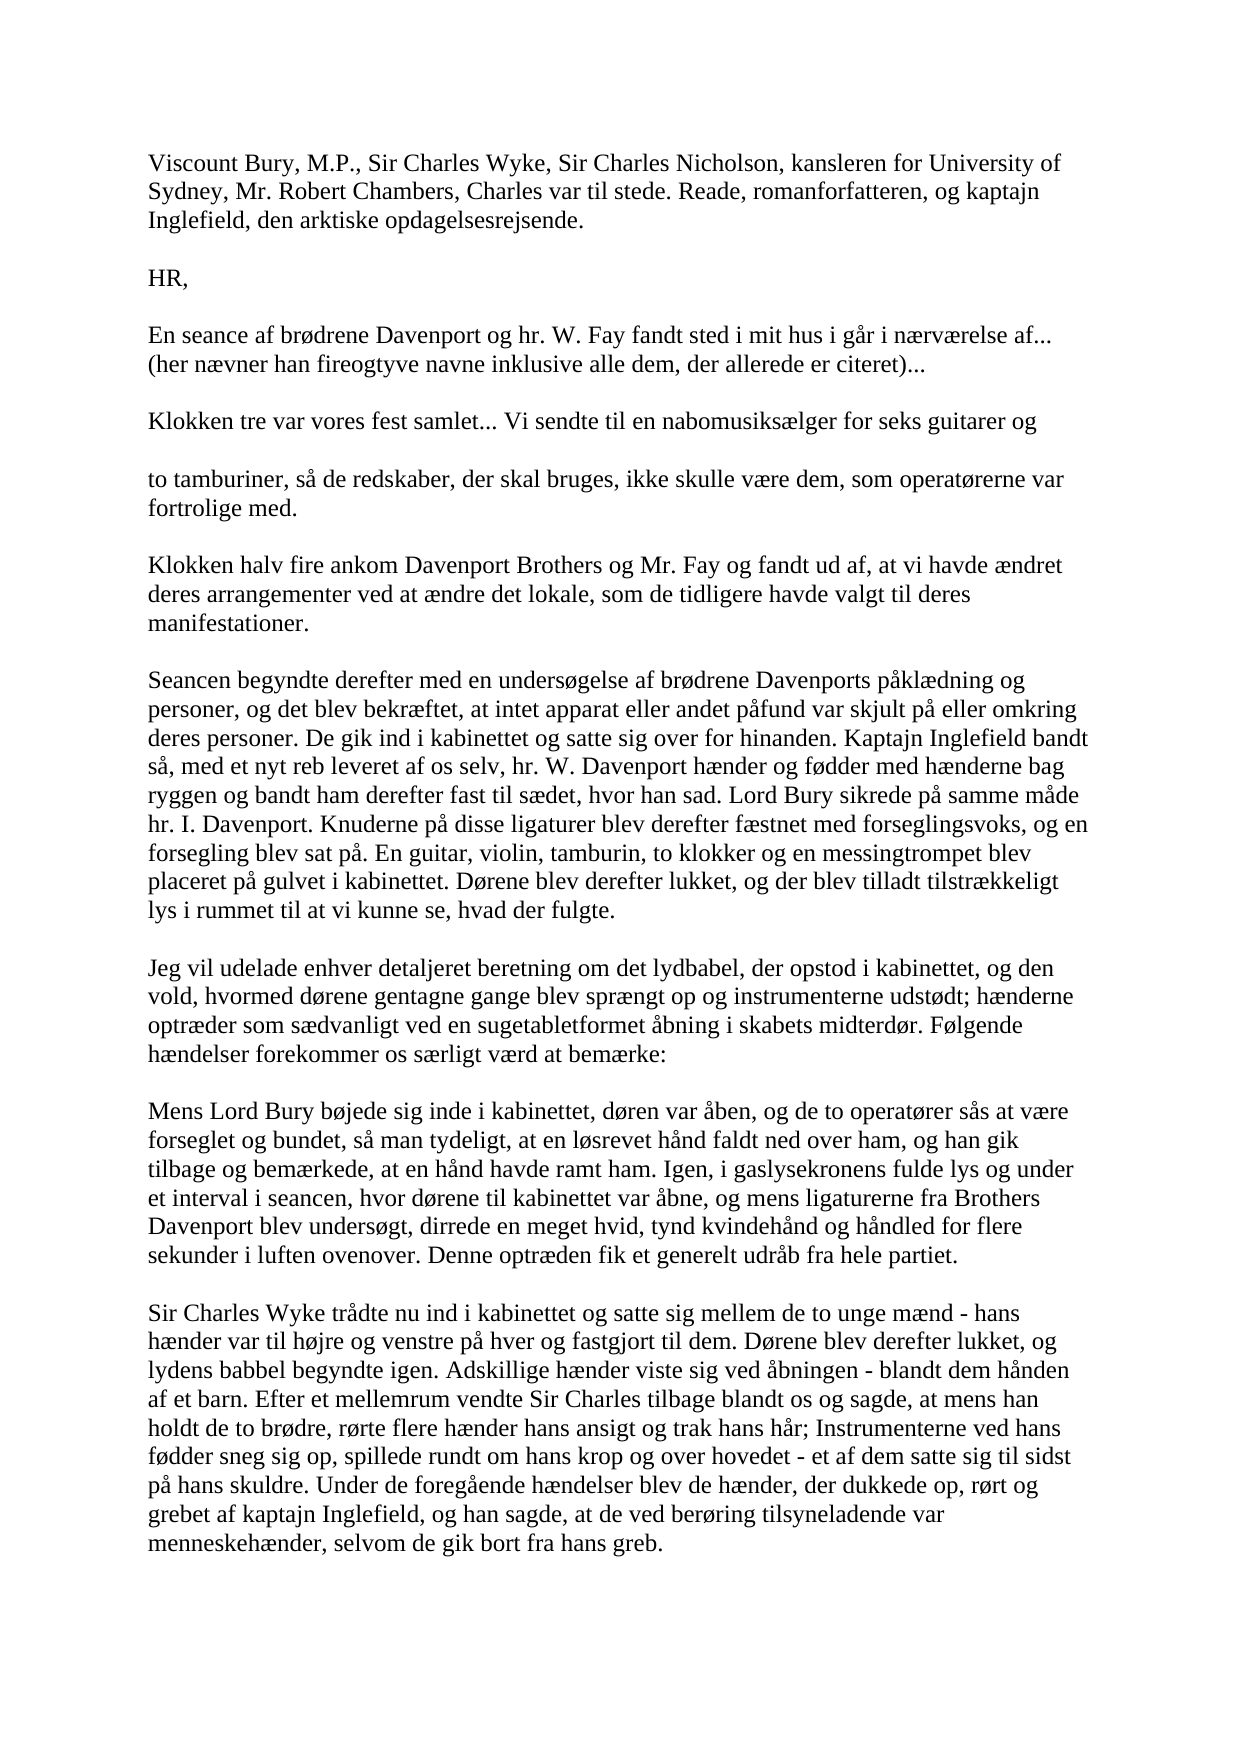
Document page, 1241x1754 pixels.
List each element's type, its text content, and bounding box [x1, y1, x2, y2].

text Mens Lord Bury bøjede sig inde i kabinettet, døren var åben, og de to operatører sås at være forseglet og bundet, så man tydeligt, at en løsrevet hånd faldt ned over ham, og han gik tilbage og bemærkede, at en hånd havde ramt ham. Igen, i gaslysekronens fulde lys og under et interval i seancen, hvor dørene til kabinettet var åbne, og mens ligaturerne fra Brothers Davenport blev undersøgt, dirrede en meget hvid, tynd kvindehånd og håndled for flere sekunder i luften ovenover. Denne optræden fik et generelt udråb fra hele partiet. [148, 1096, 1093, 1269]
text Sir Charles Wyke trådte nu ind i kabinettet og satte sig mellem de to unge mænd - hans hænder var til højre og venstre på hver og fastgjort til dem. Dørene blev derefter lukket, og lydens babbel begyndte igen. Adskillige hænder viste sig ved åbningen - blandt dem hånden af ​​et barn. Efter et mellemrum vendte Sir Charles tilbage blandt os og sagde, at mens han holdt de to brødre, rørte flere hænder hans ansigt og trak hans hår; Instrumenterne ved hans fødder sneg sig op, spillede rundt om hans krop og over hovedet - et af dem satte sig til sidst på hans skuldre. Under de foregående hændelser blev de hænder, der dukkede op, rørt og grebet af kaptajn Inglefield, og han sagde, at de ved berøring tilsyneladende var menneskehænder, selvom de gik bort fra hans greb. [148, 1298, 1093, 1556]
text to tamburiner, så de redskaber, der skal bruges, ikke skulle være dem, som operatørerne var fortrolige med. [148, 464, 1093, 521]
text Klokken tre var vores fest samlet... Vi sendte til en nabomusiksælger for seks guitarer og [148, 406, 1093, 435]
text Seancen begyndte derefter med en undersøgelse af brødrene Davenports påklædning og personer, og det blev bekræftet, at intet apparat eller andet påfund var skjult på eller omkring deres personer. De gik ind i kabinettet og satte sig over for hinanden. Kaptajn Inglefield bandt så, med et nyt reb leveret af os selv, hr. W. Davenport hænder og fødder med hænderne bag ryggen og bandt ham derefter fast til sædet, hvor han sad. Lord Bury sikrede på samme måde hr. I. Davenport. Knuderne på disse ligaturer blev derefter fæstnet med forseglingsvoks, og en forsegling blev sat på. En guitar, violin, tamburin, to klokker og en messingtrompet blev placeret på gulvet i kabinettet. Dørene blev derefter lukket, og der blev tilladt tilstrækkeligt lys i rummet til at vi kunne se, hvad der fulgte. [148, 665, 1093, 924]
text Klokken halv fire ankom Davenport Brothers og Mr. Fay og fandt ud af, at vi havde ændret deres arrangementer ved at ændre det lokale, som de tidligere havde valgt til deres manifestationer. [148, 550, 1093, 636]
text En seance af brødrene Davenport og hr. W. Fay fandt sted i mit hus i går i nærværelse af... (her nævner han fireogtyve navne inklusive alle dem, der allerede er citeret)... [148, 320, 1093, 378]
text Viscount Bury, M.P., Sir Charles Wyke, Sir Charles Nicholson, kansleren for University of Sydney, Mr. Robert Chambers, Charles var til stede. Reade, romanforfatteren, og kaptajn Inglefield, den arktiske opdagelsesrejsende. [148, 148, 1093, 234]
text HR, [148, 263, 1093, 291]
text Jeg vil udelade enhver detaljeret beretning om det lydbabel, der opstod i kabinettet, og den vold, hvormed dørene gentagne gange blev sprængt op og instrumenterne udstødt; hænderne optræder som sædvanligt ved en sugetabletformet åbning i skabets midterdør. Følgende hændelser forekommer os særligt værd at bemærke: [148, 953, 1093, 1068]
